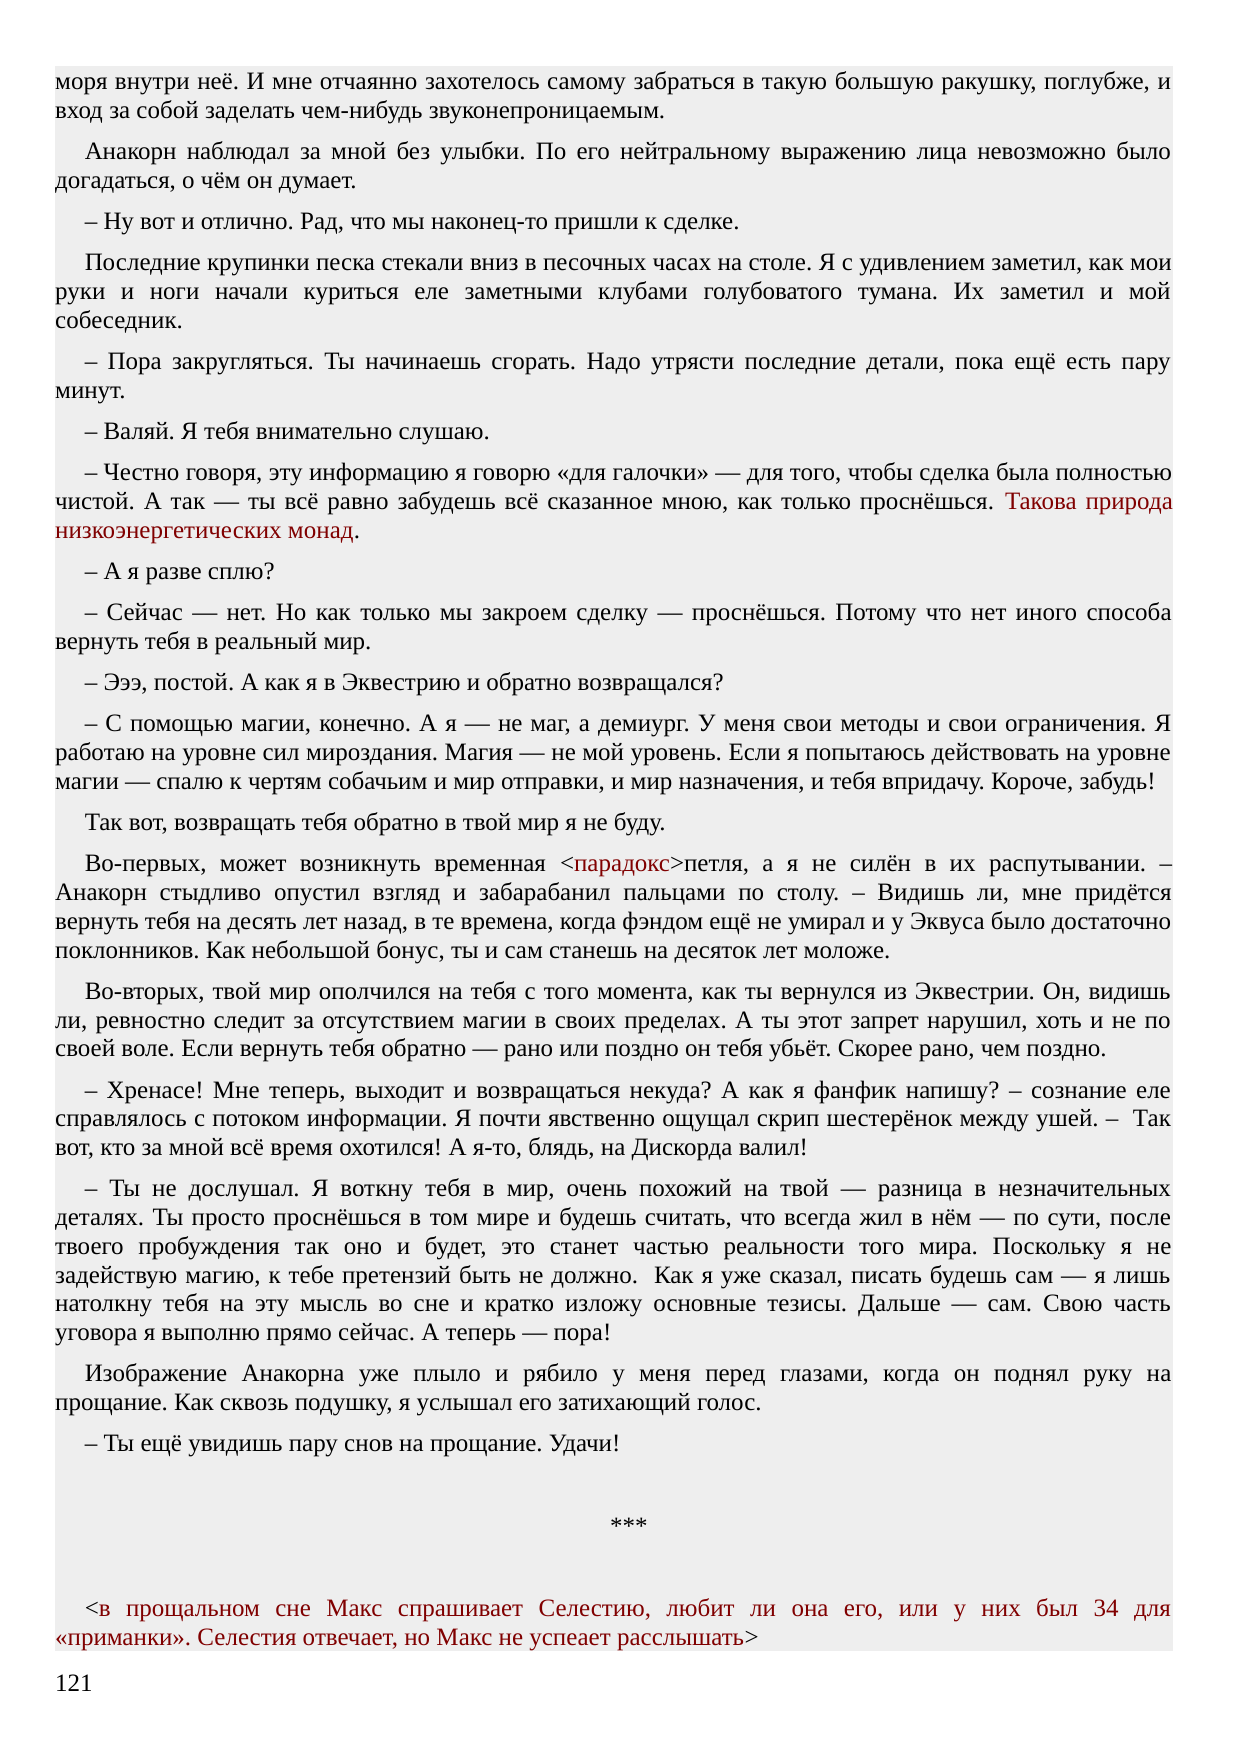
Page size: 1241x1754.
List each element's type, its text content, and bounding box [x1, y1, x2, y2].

text Так вот, возвращать тебя обратно в твой мир я не буду. [55, 807, 1173, 836]
text – Эээ, постой. А как я в Эквестрию и обратно возвращался? [55, 667, 1173, 696]
text – Ты ещё увидишь пару снов на прощание. Удачи! [55, 1428, 1173, 1457]
text – А я разве сплю? [55, 556, 1173, 585]
text – Пора закругляться. Ты начинаешь сгорать. Надо утрясти последние детали, пока ещё есть пару минут. [55, 346, 1173, 403]
text <в прощальном сне Макс спрашивает Селестию, любит ли она его, или у них был 34 для «приманки». Селестия отвечает, но Макс не успеает расслышать> [55, 1593, 1173, 1651]
text – Хренасе! Мне теперь, выходит и возвращаться некуда? А как я фанфик напишу? – сознание еле справлялось с потоком информации. Я почти явственно ощущал скрип шестерёнок между ушей. – Так вот, кто за мной всё время охотился! А я-то, блядь, на Дискорда валил! [55, 1075, 1173, 1161]
text Во-первых, может возникнуть временная <парадокс>петля, а я не силён в их распутывании. – Анакорн стыдливо опустил взгляд и забарабанил пальцами по столу. – Видишь ли, мне придётся вернуть тебя на десять лет назад, в те времена, когда фэндом ещё не умирал и у Эквуса было достаточно поклонников. Как небольшой бонус, ты и сам станешь на десяток лет моложе. [55, 848, 1173, 963]
text – Ну вот и отлично. Рад, что мы наконец-то пришли к сделке. [55, 206, 1173, 235]
text Во-вторых, твой мир ополчился на тебя с того момента, как ты вернулся из Эквестрии. Он, видишь ли, ревностно следит за отсутствием магии в своих пределах. А ты этот запрет нарушил, хоть и не по своей воле. Если вернуть тебя обратно — рано или поздно он тебя убьёт. Скорее рано, чем поздно. [55, 976, 1173, 1062]
text – Сейчас — нет. Но как только мы закроем сделку — проснёшься. Потому что нет иного способа вернуть тебя в реальный мир. [55, 597, 1173, 655]
text – Ты не дослушал. Я воткну тебя в мир, очень похожий на твой — разница в незначительных деталях. Ты просто проснёшься в том мире и будешь считать, что всегда жил в нём — по сути, после твоего пробуждения так оно и будет, это станет частью реальности того мира. Поскольку я не задействую магию, к тебе претензий быть не должно. Как я уже сказал, писать будешь сам — я лишь натолкну тебя на эту мысль во сне и кратко изложу основные тезисы. Дальше — сам. Свою часть уговора я выполню прямо сейчас. А теперь — пора! [55, 1173, 1173, 1346]
text – Валяй. Я тебя внимательно слушаю. [55, 416, 1173, 445]
text Анакорн наблюдал за мной без улыбки. По его нейтральному выражению лица невозможно было догадаться, о чём он думает. [55, 136, 1173, 193]
text *** [55, 1511, 1173, 1540]
text – Честно говоря, эту информацию я говорю «для галочки» — для того, чтобы сделка была полностью чистой. А так — ты всё равно забудешь всё сказанное мною, как только проснёшься. Такова природа низкоэнергетических монад. [55, 457, 1173, 543]
text – С помощью магии, конечно. А я — не маг, а демиург. У меня свои методы и свои ограничения. Я работаю на уровне сил мироздания. Магия — не мой уровень. Если я попытаюсь действовать на уровне магии — спалю к чертям собачьим и мир отправки, и мир назначения, и тебя впридачу. Короче, забудь! [55, 708, 1173, 795]
text моря внутри неё. И мне отчаянно захотелось самому забраться в такую большую ракушку, поглубже, и вход за собой заделать чем-нибудь звуконепроницаемым. [55, 66, 1173, 123]
text Последние крупинки песка стекали вниз в песочных часах на столе. Я с удивлением заметил, как мои руки и ноги начали куриться еле заметными клубами голубоватого тумана. Их заметил и мой собеседник. [55, 247, 1173, 333]
text Изображение Анакорна уже плыло и рябило у меня перед глазами, когда он поднял руку на прощание. Как сквозь подушку, я услышал его затихающий голос. [55, 1358, 1173, 1416]
